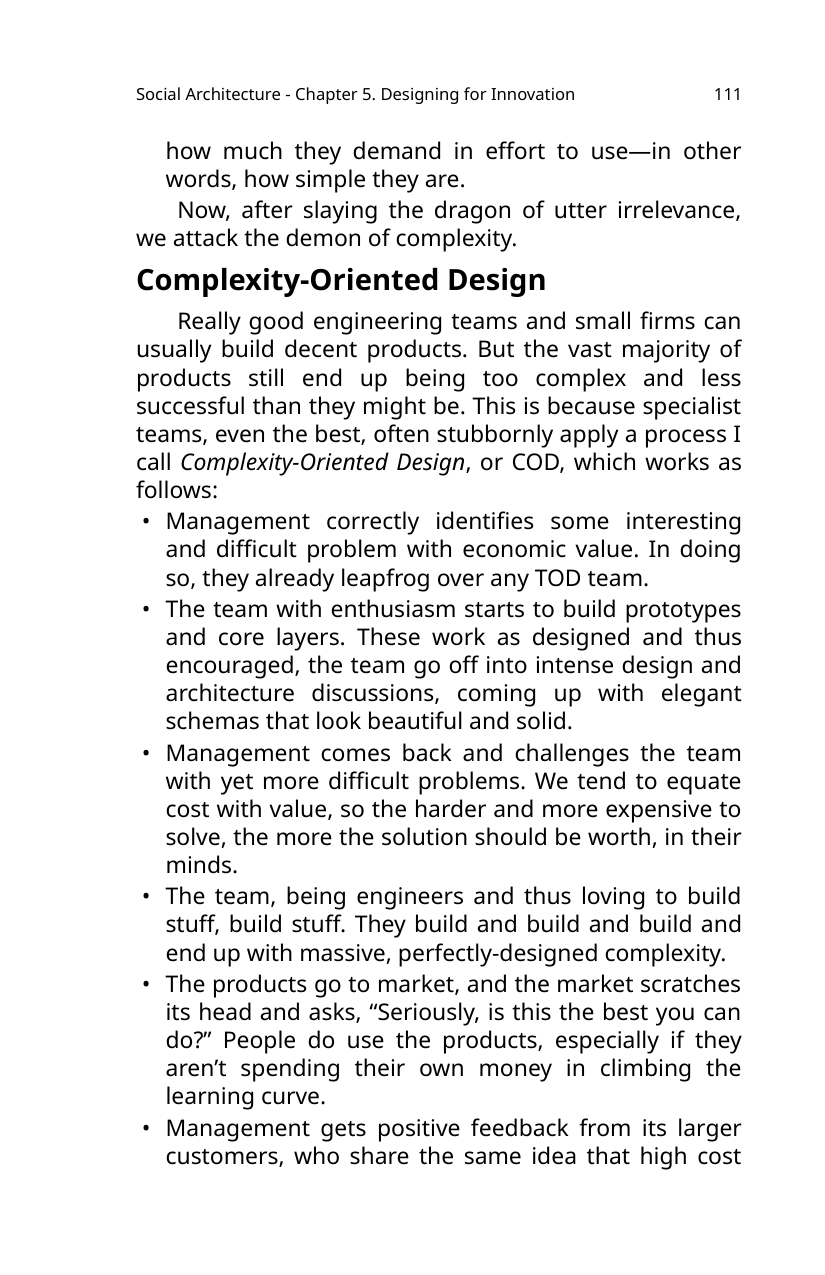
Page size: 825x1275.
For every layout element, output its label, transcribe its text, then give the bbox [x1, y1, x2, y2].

list Management correctly identifies some interesting and difficult problem with economic value. In doing so, they already leapfrog over any TOD team. [142, 505, 742, 593]
list The products go to market, and the market scratches its head and asks, “Seriously, is this the best you can do?” People do use the products, especially if they aren’t spending their own money in climbing the learning curve. [142, 968, 742, 1111]
subtitle Complexity-Oriented Design [136, 259, 742, 299]
list The team with enthusiasm starts to build prototypes and core layers. These work as designed and thus encouraged, the team go off into intense design and architecture discussions, coming up with elegant schemas that look beautiful and solid. [142, 593, 742, 736]
list Management comes back and challenges the team with yet more difficult problems. We tend to equate cost with value, so the harder and more expensive to solve, the more the solution should be worth, in their minds. [142, 736, 742, 880]
text Now, after slaying the dragon of utter irrelevance, we attack the demon of complexity. [136, 194, 742, 254]
text Really good engineering teams and small firms can usually build decent products. But the vast majority of products still end up being too complex and less successful than they might be. This is because specialist teams, even the best, often stubbornly apply a process I call Complexity-Oriented Design, or COD, which works as follows: [136, 305, 742, 505]
list Management gets positive feedback from its larger customers, who share the same idea that high cost [142, 1111, 742, 1171]
list how much they demand in effort to use—in other words, how simple they are. [142, 135, 742, 194]
list The team, being engineers and thus loving to build stuff, build stuff. They build and build and build and end up with massive, perfectly-designed complexity. [142, 880, 742, 968]
